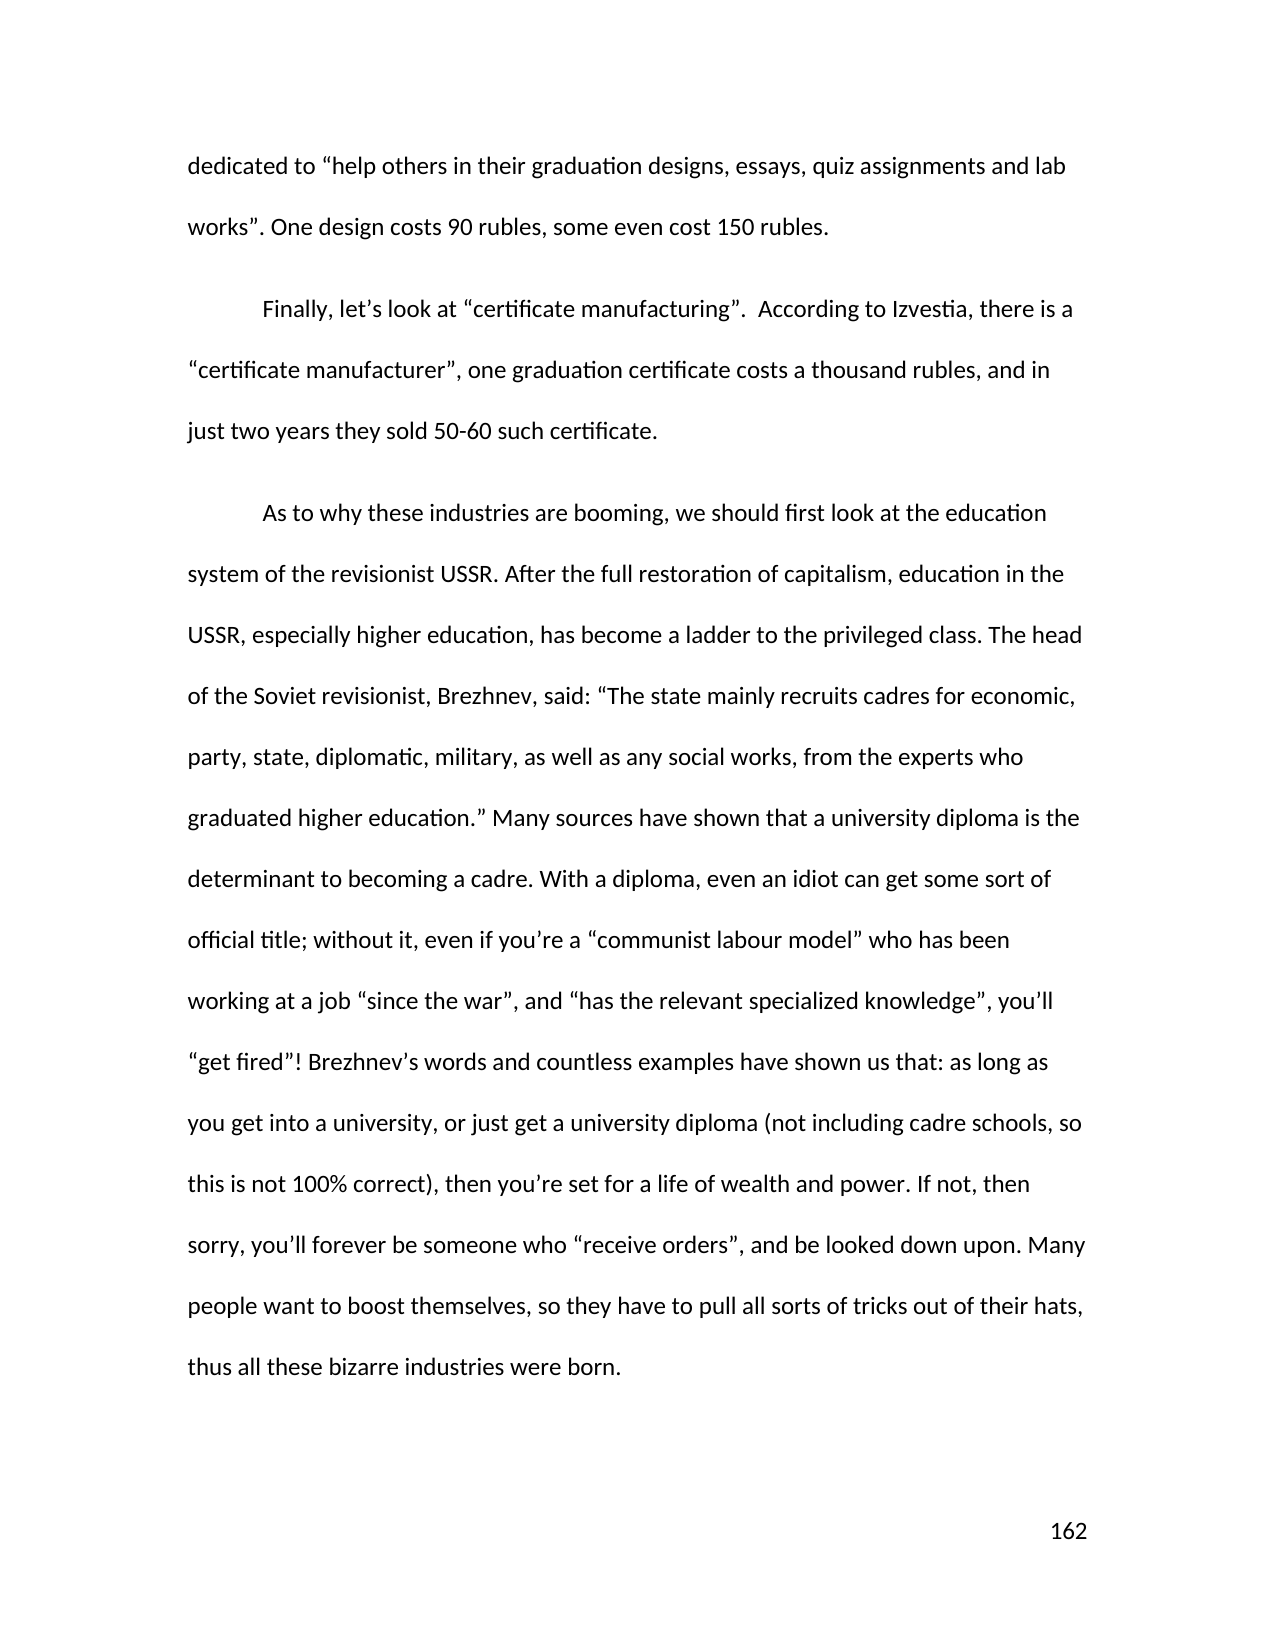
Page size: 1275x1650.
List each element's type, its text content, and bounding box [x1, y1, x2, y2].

text As to why these industries are booming, we should first look at the education system of the revisionist USSR. After the full restoration of capitalism, education in the USSR, especially higher education, has become a ladder to the privileged class. The head of the Soviet revisionist, Brezhnev, said: “The state mainly recruits cadres for economic, party, state, diplomatic, military, as well as any social works, from the experts who graduated higher education.” Many sources have shown that a university diploma is the determinant to becoming a cadre. With a diploma, even an idiot can get some sort of official title; without it, even if you’re a “communist labour model” who has been working at a job “since the war”, and “has the relevant specialized knowledge”, you’ll “get fired”! Brezhnev’s words and countless examples have shown us that: as long as you get into a university, or just get a university diploma (not including cadre schools, so this is not 100% correct), then you’re set for a life of wealth and power. If not, then sorry, you’ll forever be someone who “receive orders”, and be looked down upon. Many people want to boost themselves, so they have to pull all sorts of tricks out of their hats, thus all these bizarre industries were born. [187, 497, 1087, 1382]
text Finally, let’s look at “certificate manufacturing”. According to Izvestia, there is a “certificate manufacturer”, one graduation certificate costs a thousand rubles, and in just two years they sold 50-60 such certificate. [187, 293, 1087, 446]
text dedicated to “help others in their graduation designs, essays, quiz assignments and lab works”. One design costs 90 rubles, some even cost 150 rubles. [187, 150, 1087, 242]
